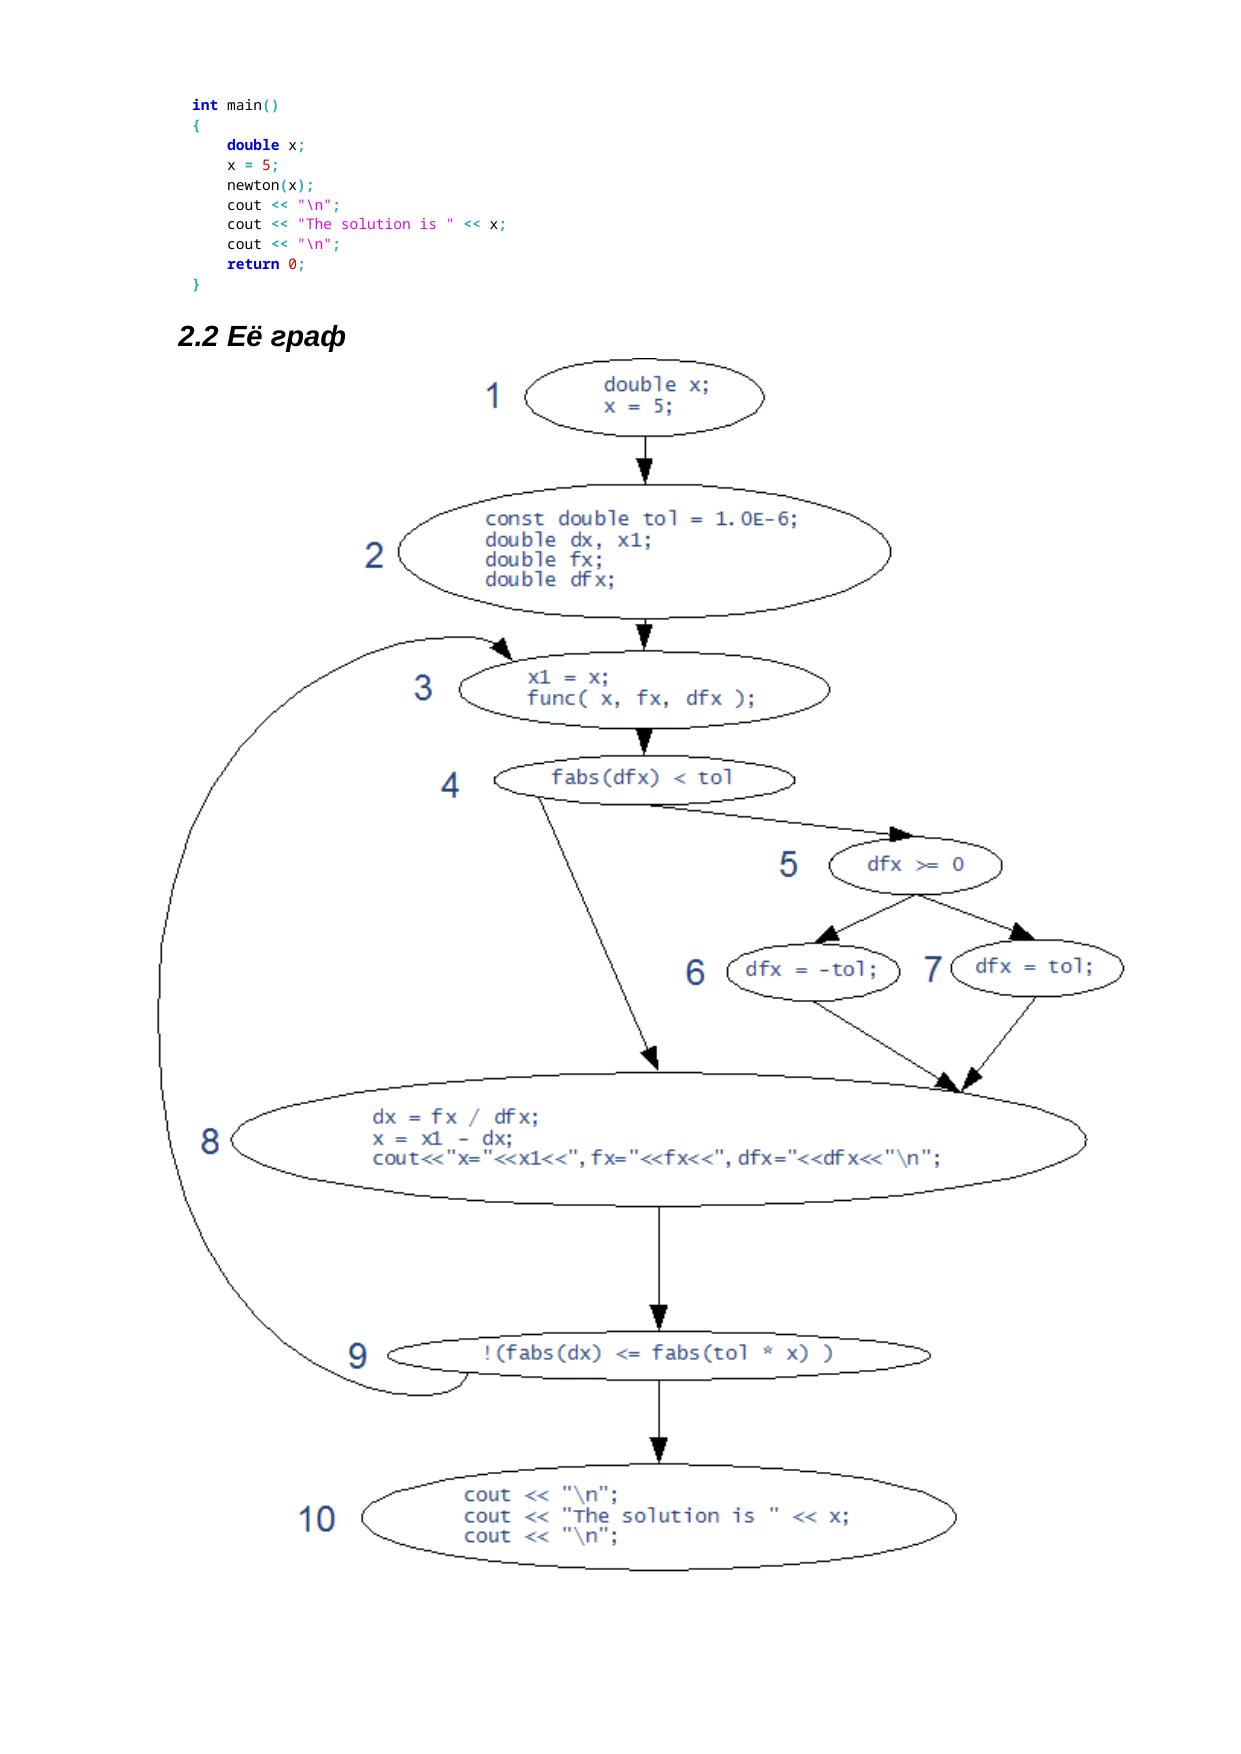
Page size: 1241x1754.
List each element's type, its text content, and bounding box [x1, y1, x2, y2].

text } [192, 274, 1152, 294]
text return 0; [192, 254, 1152, 274]
text int main() [192, 95, 1152, 115]
text cout << "\n"; [192, 234, 1152, 254]
text cout << "The solution is " << x; [192, 214, 1152, 234]
text double x; [192, 134, 1152, 154]
text newton(x); [192, 174, 1152, 194]
text cout << "\n"; [192, 194, 1152, 214]
text { [192, 115, 1152, 134]
subtitle Её граф [170, 319, 1152, 352]
text x = 5; [192, 154, 1152, 174]
picture [144, 358, 1126, 1573]
